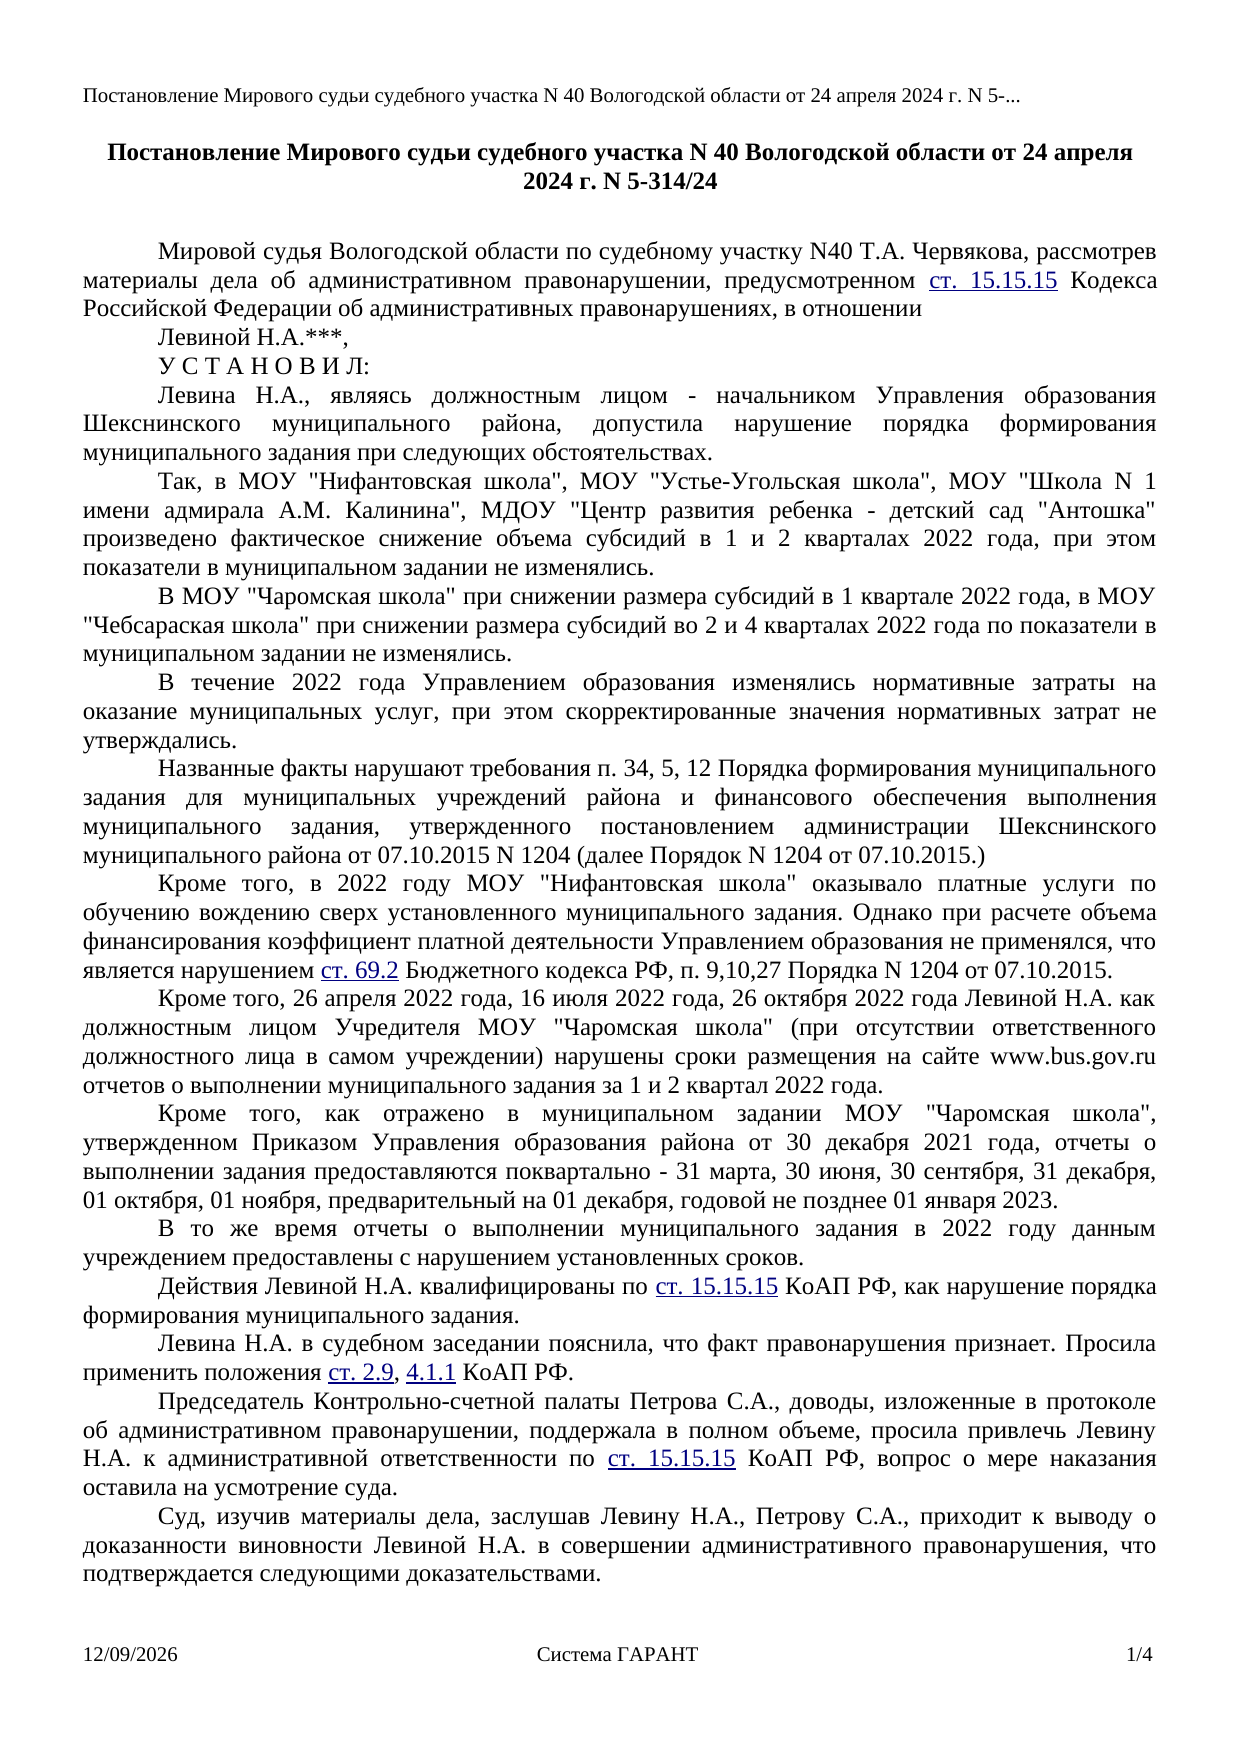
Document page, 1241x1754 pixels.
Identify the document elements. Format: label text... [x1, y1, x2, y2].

text Левина Н.А., являясь должностным лицом - начальником Управления образования Шекснинского муниципального района, допустила нарушение порядка формирования муниципального задания при следующих обстоятельствах. [83, 380, 1157, 466]
text Действия Левиной Н.А. квалифицированы по ст. 15.15.15 КоАП РФ, как нарушение порядка формирования муниципального задания. [83, 1271, 1157, 1328]
text Кроме того, как отражено в муниципальном задании МОУ "Чаромская школа", утвержденном Приказом Управления образования района от 30 декабря 2021 года, отчеты о выполнении задания предоставляются поквартально - 31 марта, 30 июня, 30 сентября, 31 декабря, 01 октября, 01 ноября, предварительный на 01 декабря, годовой не позднее 01 января 2023. [83, 1098, 1157, 1213]
text В МОУ "Чаромская школа" при снижении размера субсидий в 1 квартале 2022 года, в МОУ "Чебсараская школа" при снижении размера субсидий во 2 и 4 кварталах 2022 года по показатели в муниципальном задании не изменялись. [83, 581, 1157, 667]
text Кроме того, в 2022 году МОУ "Нифантовская школа" оказывало платные услуги по обучению вождению сверх установленного муниципального задания. Однако при расчете объема финансирования коэффициент платной деятельности Управлением образования не применялся, что является нарушением ст. 69.2 Бюджетного кодекса РФ, п. 9,10,27 Порядка N 1204 от 07.10.2015. [83, 868, 1157, 983]
text У С Т А Н О В И Л: [83, 351, 1157, 380]
text Кроме того, 26 апреля 2022 года, 16 июля 2022 года, 26 октября 2022 года Левиной Н.А. как должностным лицом Учредителя МОУ "Чаромская школа" (при отсутствии ответственного должностного лица в самом учреждении) нарушены сроки размещения на сайте www.bus.gov.ru отчетов о выполнении муниципального задания за 1 и 2 квартал 2022 года. [83, 983, 1157, 1098]
text Председатель Контрольно-счетной палаты Петрова С.А., доводы, изложенные в протоколе об административном правонарушении, поддержала в полном объеме, просила привлечь Левину Н.А. к административной ответственности по ст. 15.15.15 КоАП РФ, вопрос о мере наказания оставила на усмотрение суда. [83, 1386, 1157, 1501]
text Левина Н.А. в судебном заседании пояснила, что факт правонарушения признает. Просила применить положения ст. 2.9, 4.1.1 КоАП РФ. [83, 1328, 1157, 1386]
subtitle Постановление Мирового судьи судебного участка N 40 Вологодской области от 24 апреля 2024 г. N 5-314/24 [83, 137, 1157, 195]
text Так, в МОУ "Нифантовская школа", МОУ "Устье-Угольская школа", МОУ "Школа N 1 имени адмирала А.М. Калинина", МДОУ "Центр развития ребенка - детский сад "Антошка" произведено фактическое снижение объема субсидий в 1 и 2 кварталах 2022 года, при этом показатели в муниципальном задании не изменялись. [83, 466, 1157, 581]
text Названные факты нарушают требования п. 34, 5, 12 Порядка формирования муниципального задания для муниципальных учреждений района и финансового обеспечения выполнения муниципального задания, утвержденного постановлением администрации Шекснинского муниципального района от 07.10.2015 N 1204 (далее Порядок N 1204 от 07.10.2015.) [83, 753, 1157, 868]
text Мировой судья Вологодской области по судебному участку N40 Т.А. Червякова, рассмотрев материалы дела об административном правонарушении, предусмотренном ст. 15.15.15 Кодекса Российской Федерации об административных правонарушениях, в отношении [83, 236, 1157, 322]
text Левиной Н.А.***, [83, 322, 1157, 351]
text Суд, изучив материалы дела, заслушав Левину Н.А., Петрову С.А., приходит к выводу о доказанности виновности Левиной Н.А. в совершении административного правонарушения, что подтверждается следующими доказательствами. [83, 1501, 1157, 1587]
text В то же время отчеты о выполнении муниципального задания в 2022 году данным учреждением предоставлены с нарушением установленных сроков. [83, 1213, 1157, 1271]
text В течение 2022 года Управлением образования изменялись нормативные затраты на оказание муниципальных услуг, при этом скорректированные значения нормативных затрат не утверждались. [83, 667, 1157, 753]
